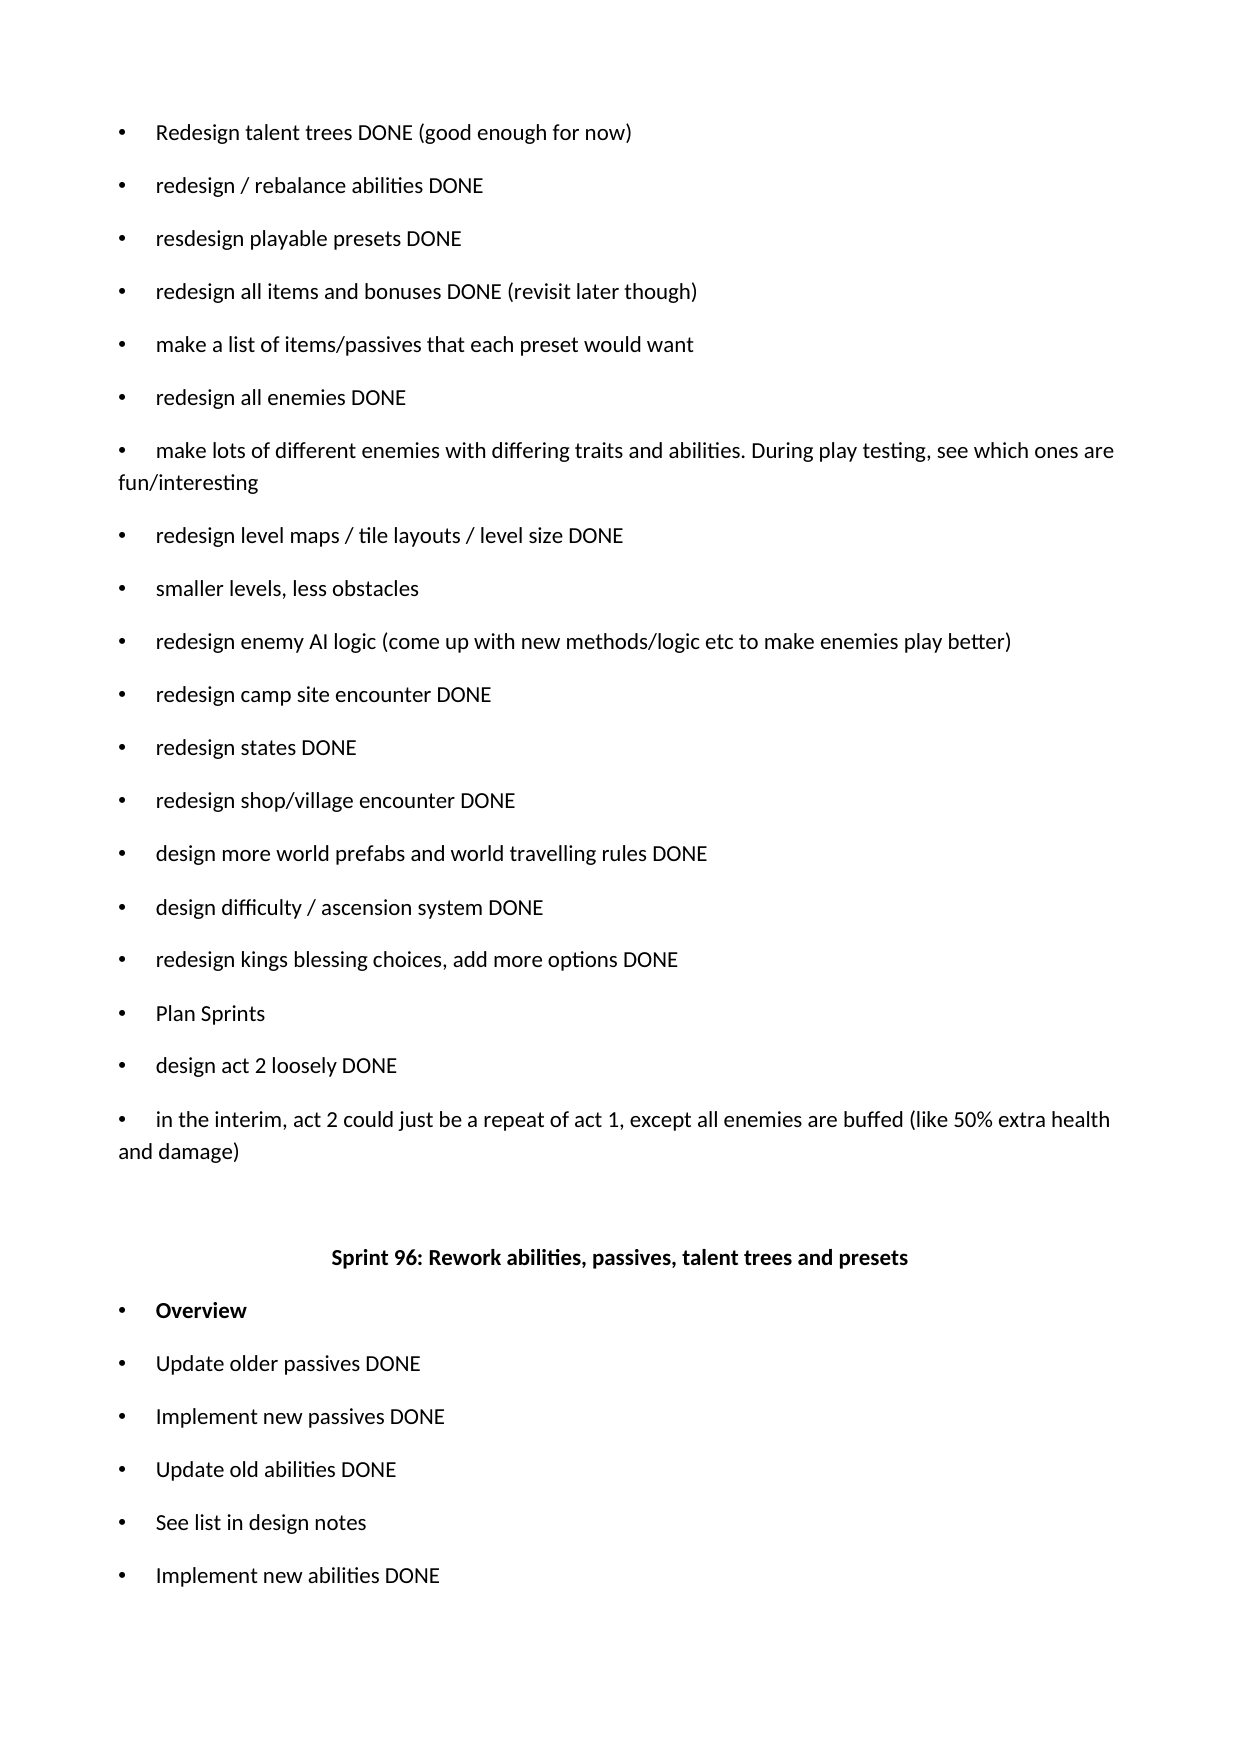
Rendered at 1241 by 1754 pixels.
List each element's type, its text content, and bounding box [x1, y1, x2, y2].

list Overview [81, 1296, 1122, 1324]
list redesign level maps / tile layouts / level size DONE [81, 521, 1122, 549]
list make lots of different enemies with differing traits and abilities. During play testing, see which ones are fun/interesting [81, 436, 1122, 496]
list design difficulty / ascension system DONE [81, 893, 1122, 921]
list make a list of items/passives that each preset would want [81, 330, 1122, 358]
text Sprint 96: Rework abilities, passives, talent trees and presets [118, 1243, 1122, 1271]
list redesign kings blessing choices, add more options DONE [81, 946, 1122, 974]
list in the interim, act 2 could just be a repeat of act 1, except all enemies are buffed (like 50% extra health and damage) [81, 1105, 1122, 1165]
list Implement new abilities DONE [81, 1561, 1122, 1589]
list Implement new passives DONE [81, 1402, 1122, 1430]
list design more world prefabs and world travelling rules DONE [81, 839, 1122, 868]
list See list in design notes [81, 1508, 1122, 1536]
list resdesign playable presets DONE [81, 224, 1122, 252]
list Update old abilities DONE [81, 1455, 1122, 1483]
list design act 2 loosely DONE [81, 1052, 1122, 1080]
list redesign shop/village encounter DONE [81, 787, 1122, 814]
list Plan Sprints [81, 999, 1122, 1027]
list redesign all enemies DONE [81, 383, 1122, 411]
list redesign all items and bonuses DONE (revisit later though) [81, 277, 1122, 305]
list smaller levels, less obstacles [81, 574, 1122, 602]
list redesign camp site encounter DONE [81, 681, 1122, 708]
list redesign / rebalance abilities DONE [81, 171, 1122, 199]
list Update older passives DONE [81, 1349, 1122, 1377]
list redesign states DONE [81, 733, 1122, 762]
list Redesign talent trees DONE (good enough for now) [81, 118, 1122, 146]
list redesign enemy AI logic (come up with new methods/logic etc to make enemies play better) [81, 627, 1122, 656]
